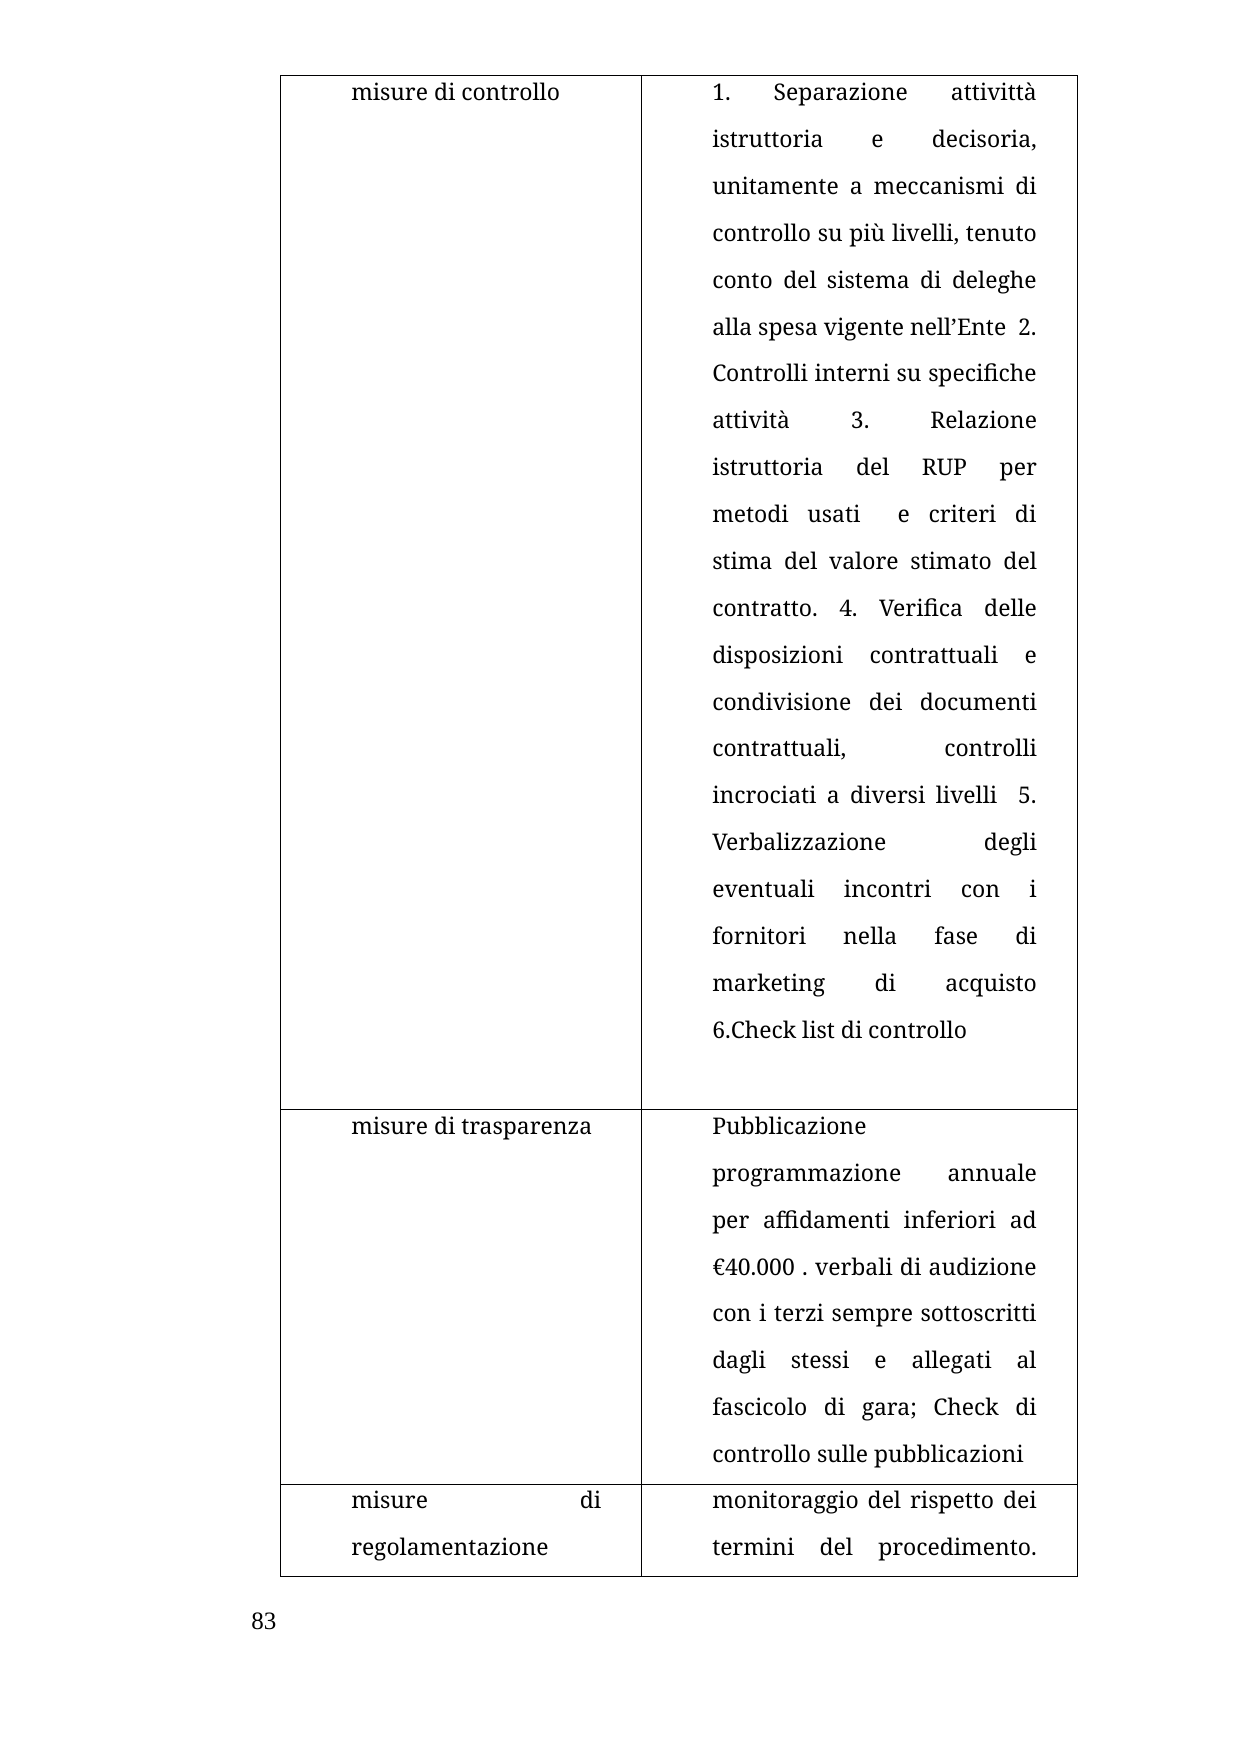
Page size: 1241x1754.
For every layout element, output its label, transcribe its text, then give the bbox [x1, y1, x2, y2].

table_cell misure di trasparenza [281, 1110, 641, 1483]
table_cell Pubblicazione programmazione annuale per affidamenti inferiori ad €40.000 . verbali di audizione con i terzi sempre sottoscritti dagli stessi e allegati al fascicolo di gara; Check di controllo sulle pubblicazioni [642, 1110, 1077, 1483]
table_cell 1. Separazione attivittà istruttoria e decisoria, unitamente a meccanismi di controllo su più livelli, tenuto conto del sistema di deleghe alla spesa vigente nell’Ente 2. Controlli interni su specifiche attività 3. Relazione istruttoria del RUP per metodi usati e criteri di stima del valore stimato del contratto. 4. Verifica delle disposizioni contrattuali e condivisione dei documenti contrattuali, controlli incrociati a diversi livelli 5. Verbalizzazione degli eventuali incontri con i fornitori nella fase di marketing di acquisto 6.Check list di controllo [642, 76, 1077, 1109]
table_cell misure di regolamentazione [281, 1485, 641, 1576]
table_cell monitoraggio del rispetto dei termini del procedimento. [642, 1485, 1077, 1576]
table_cell misure di controllo [281, 76, 641, 1109]
